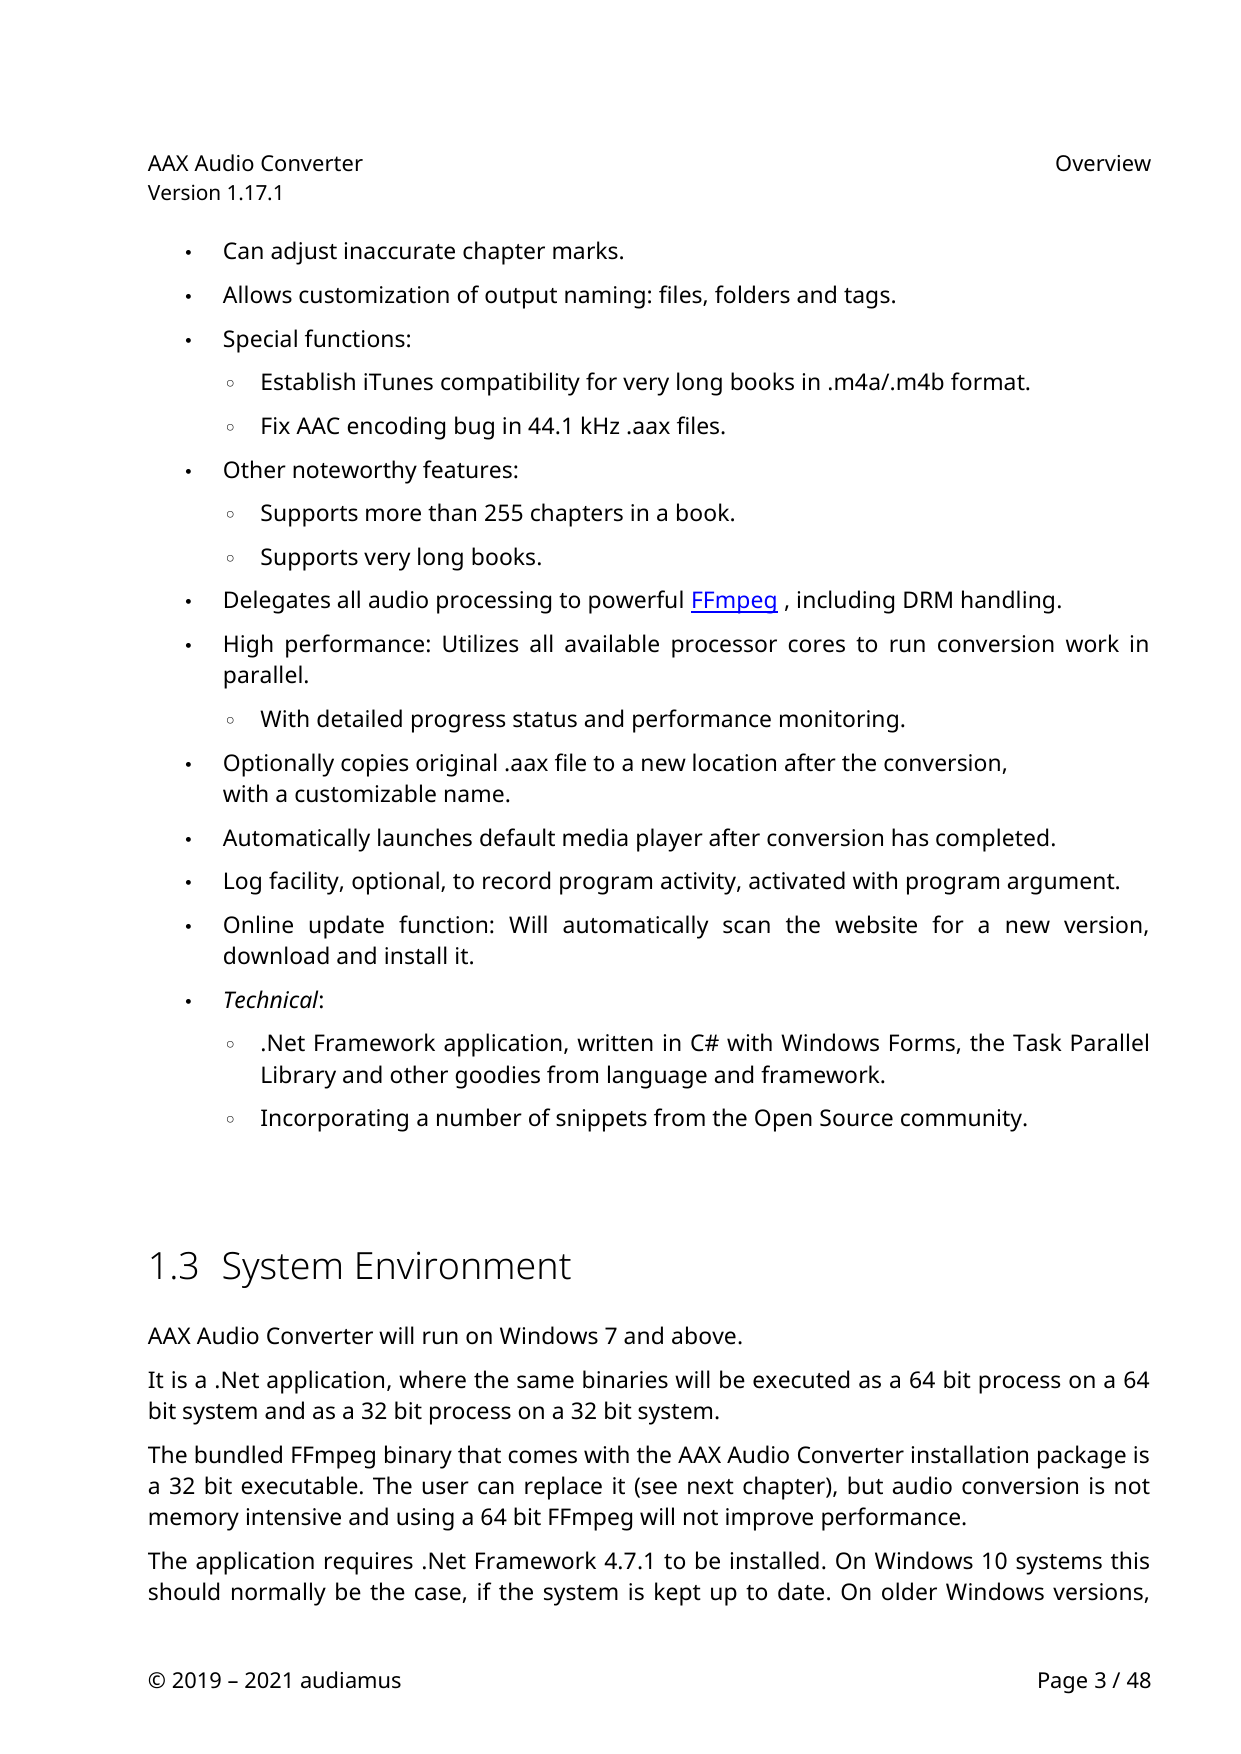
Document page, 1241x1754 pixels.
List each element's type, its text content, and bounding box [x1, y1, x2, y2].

list Technical: [185, 984, 1152, 1015]
list Supports more than 255 chapters in a book. [223, 497, 1152, 528]
list Delegates all audio processing to powerful FFmpeg , including DRM handling. [185, 584, 1152, 616]
list With detailed progress status and performance monitoring. [223, 703, 1152, 734]
list .Net Framework application, written in C# with Windows Forms, the Task Parallel Library and other goodies from language and framework. [223, 1027, 1152, 1090]
list Establish iTunes compatibility for very long books in .m4a/.m4b format. [223, 366, 1152, 397]
list Other noteworthy features: [185, 453, 1152, 485]
list Supports very long books. [223, 541, 1152, 572]
subtitle System Environment [148, 1240, 1152, 1291]
list Can adjust inaccurate chapter marks. [185, 235, 1152, 267]
list Incorporating a number of snippets from the Open Source community. [223, 1102, 1152, 1133]
list Allows customization of output naming: files, folders and tags. [185, 279, 1152, 310]
text AAX Audio Converter will run on Windows 7 and above. [148, 1320, 1152, 1352]
list Special functions: [185, 323, 1152, 354]
text The application requires .Net Framework 4.7.1 to be installed. On Windows 10 systems this should normally be the case, if the system is kept up to date. On older Windows versions, [148, 1545, 1152, 1607]
list High performance: Utilizes all available processor cores to run conversion work in parallel. [185, 628, 1152, 691]
list Fix AAC encoding bug in 44.1 kHz .aax files. [223, 410, 1152, 441]
list Optionally copies original .aax file to a new location after the conversion, with a customizable name. [185, 747, 1152, 809]
list Automatically launches default media player after conversion has completed. [185, 822, 1152, 853]
list Online update function: Will automatically scan the website for a new version, download and install it. [185, 909, 1152, 971]
list Log facility, optional, to record program activity, activated with program argument. [185, 865, 1152, 896]
text It is a .Net application, where the same binaries will be executed as a 64 bit process on a 64 bit system and as a 32 bit process on a 32 bit system. [148, 1364, 1152, 1426]
text The bundled FFmpeg binary that comes with the AAX Audio Converter installation package is a 32 bit executable. The user can replace it (see next chapter), but audio conversion is not memory intensive and using a 64 bit FFmpeg will not improve performance. [148, 1439, 1152, 1533]
